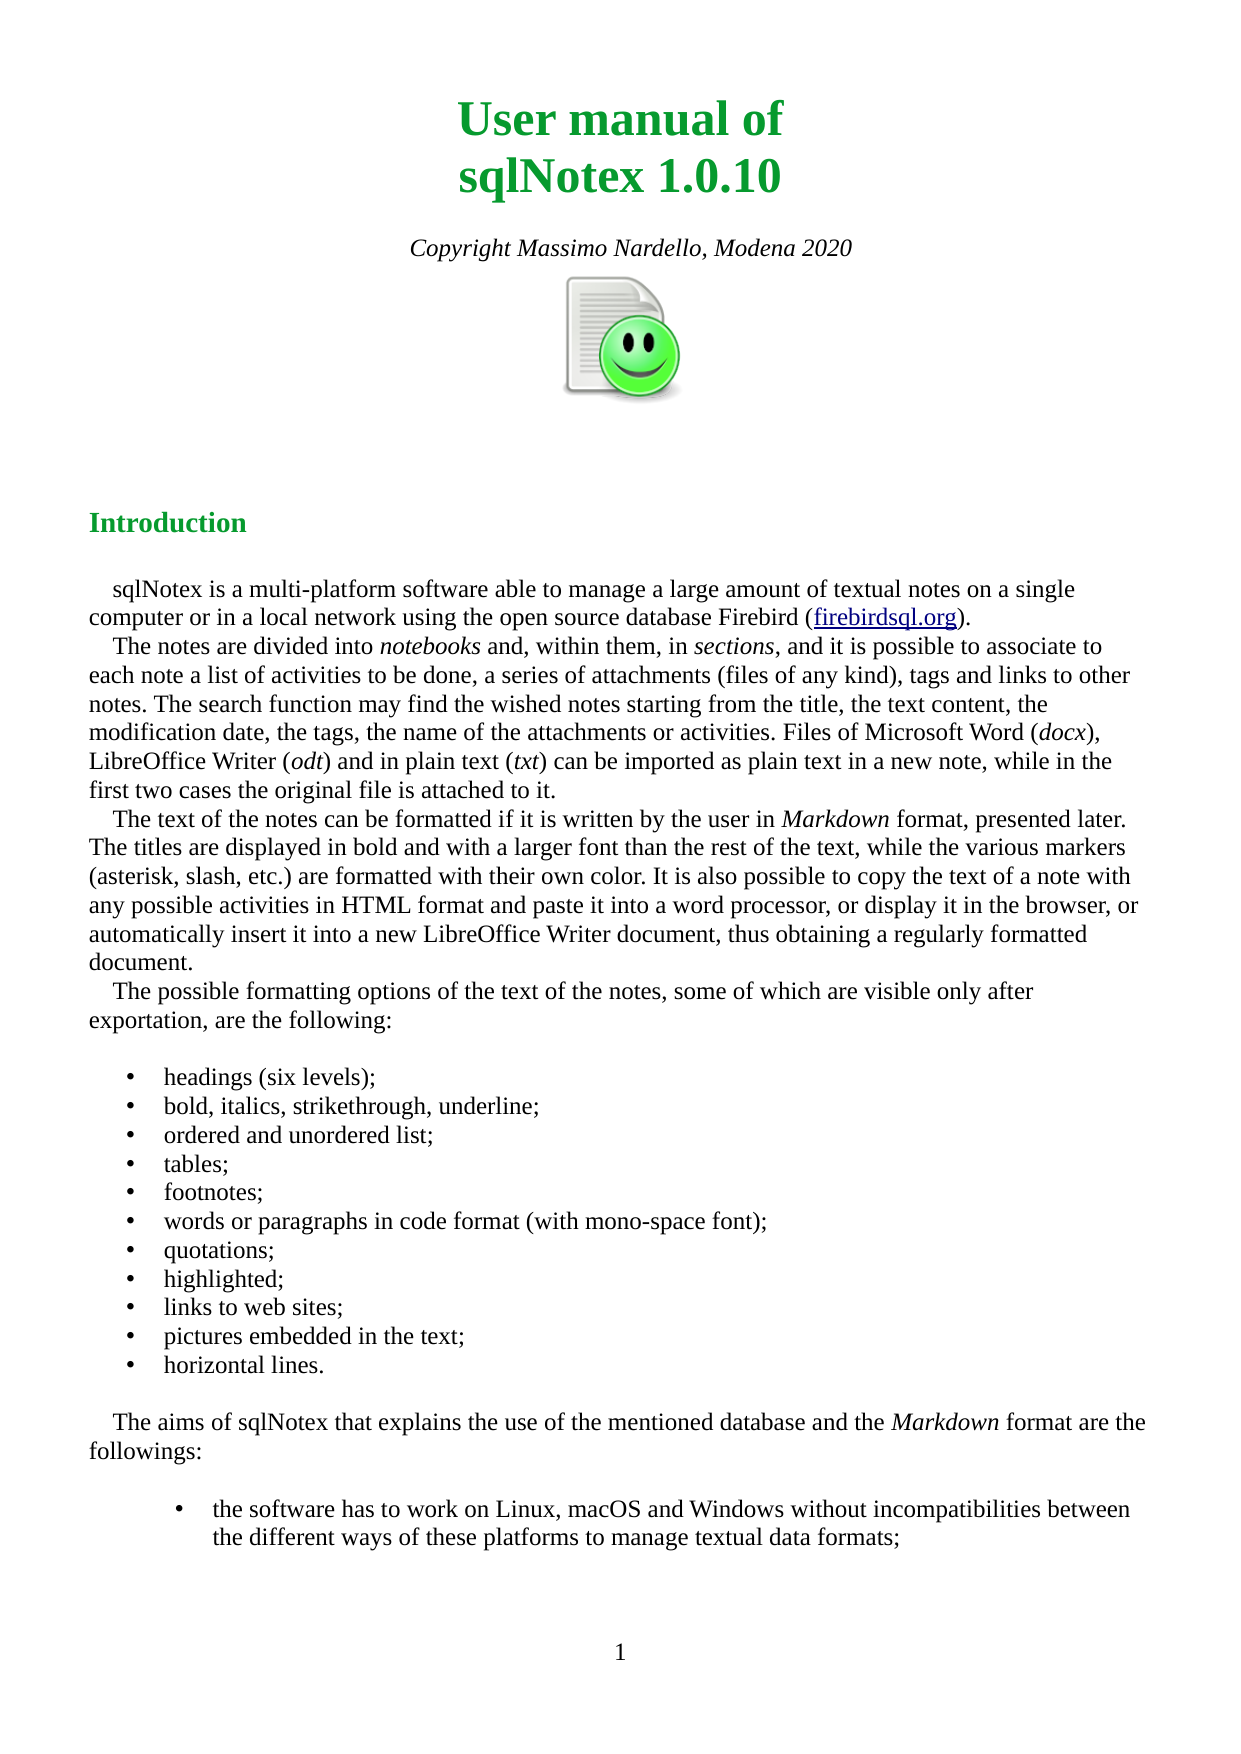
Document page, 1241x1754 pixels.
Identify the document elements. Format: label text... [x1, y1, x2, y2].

list pictures embedded in the text; [126, 1321, 1152, 1350]
list ordered and unordered list; [126, 1120, 1152, 1149]
title User manual of sqlNotex 1.0.10 [88, 88, 1152, 203]
text The possible formatting options of the text of the notes, some of which are visible only after exportation, are the following: [88, 976, 1152, 1034]
list headings (six levels); [126, 1062, 1152, 1091]
list words or paragraphs in code format (with mono-space font); [126, 1206, 1152, 1235]
list horizontal lines. [126, 1350, 1152, 1379]
subtitle Introduction [88, 505, 1152, 538]
list footnotes; [126, 1177, 1152, 1206]
list tables; [126, 1149, 1152, 1177]
text The notes are divided into notebooks and, within them, in sections, and it is possible to associate to each note a list of activities to be done, a series of attachments (files of any kind), tags and links to other notes. The search function may find the wished notes starting from the title, the text content, the modification date, the tags, the name of the attachments or activities. Files of Microsoft Word (docx), LibreOffice Writer (odt) and in plain text (txt) can be imported as plain text in a new note, while in the first two cases the original file is attached to it. [88, 631, 1152, 804]
list highlighted; [126, 1264, 1152, 1292]
picture [553, 270, 687, 405]
text sqlNotex is a multi-platform software able to manage a large amount of textual notes on a single computer or in a local network using the open source database Firebird (firebirdsql.org). [88, 574, 1152, 631]
text Copyright Massimo Nardello, Modena 2020 [88, 233, 1152, 262]
text The text of the notes can be formatted if it is written by the user in Markdown format, presented later. The titles are displayed in bold and with a larger font than the rest of the text, while the various markers (asterisk, slash, etc.) are formatted with their own color. It is also possible to copy the text of a note with any possible activities in HTML format and paste it into a word processor, or display it in the browser, or automatically insert it into a new LibreOffice Writer document, thus obtaining a regularly formatted document. [88, 804, 1152, 976]
list bold, italics, strikethrough, underline; [126, 1091, 1152, 1120]
list quotations; [126, 1235, 1152, 1264]
text The aims of sqlNotex that explains the use of the mentioned database and the Markdown format are the followings: [88, 1407, 1152, 1465]
list the software has to work on Linux, macOS and Windows without incompatibilities between the different ways of these platforms to manage textual data formats; [175, 1494, 1152, 1551]
list links to web sites; [126, 1292, 1152, 1321]
